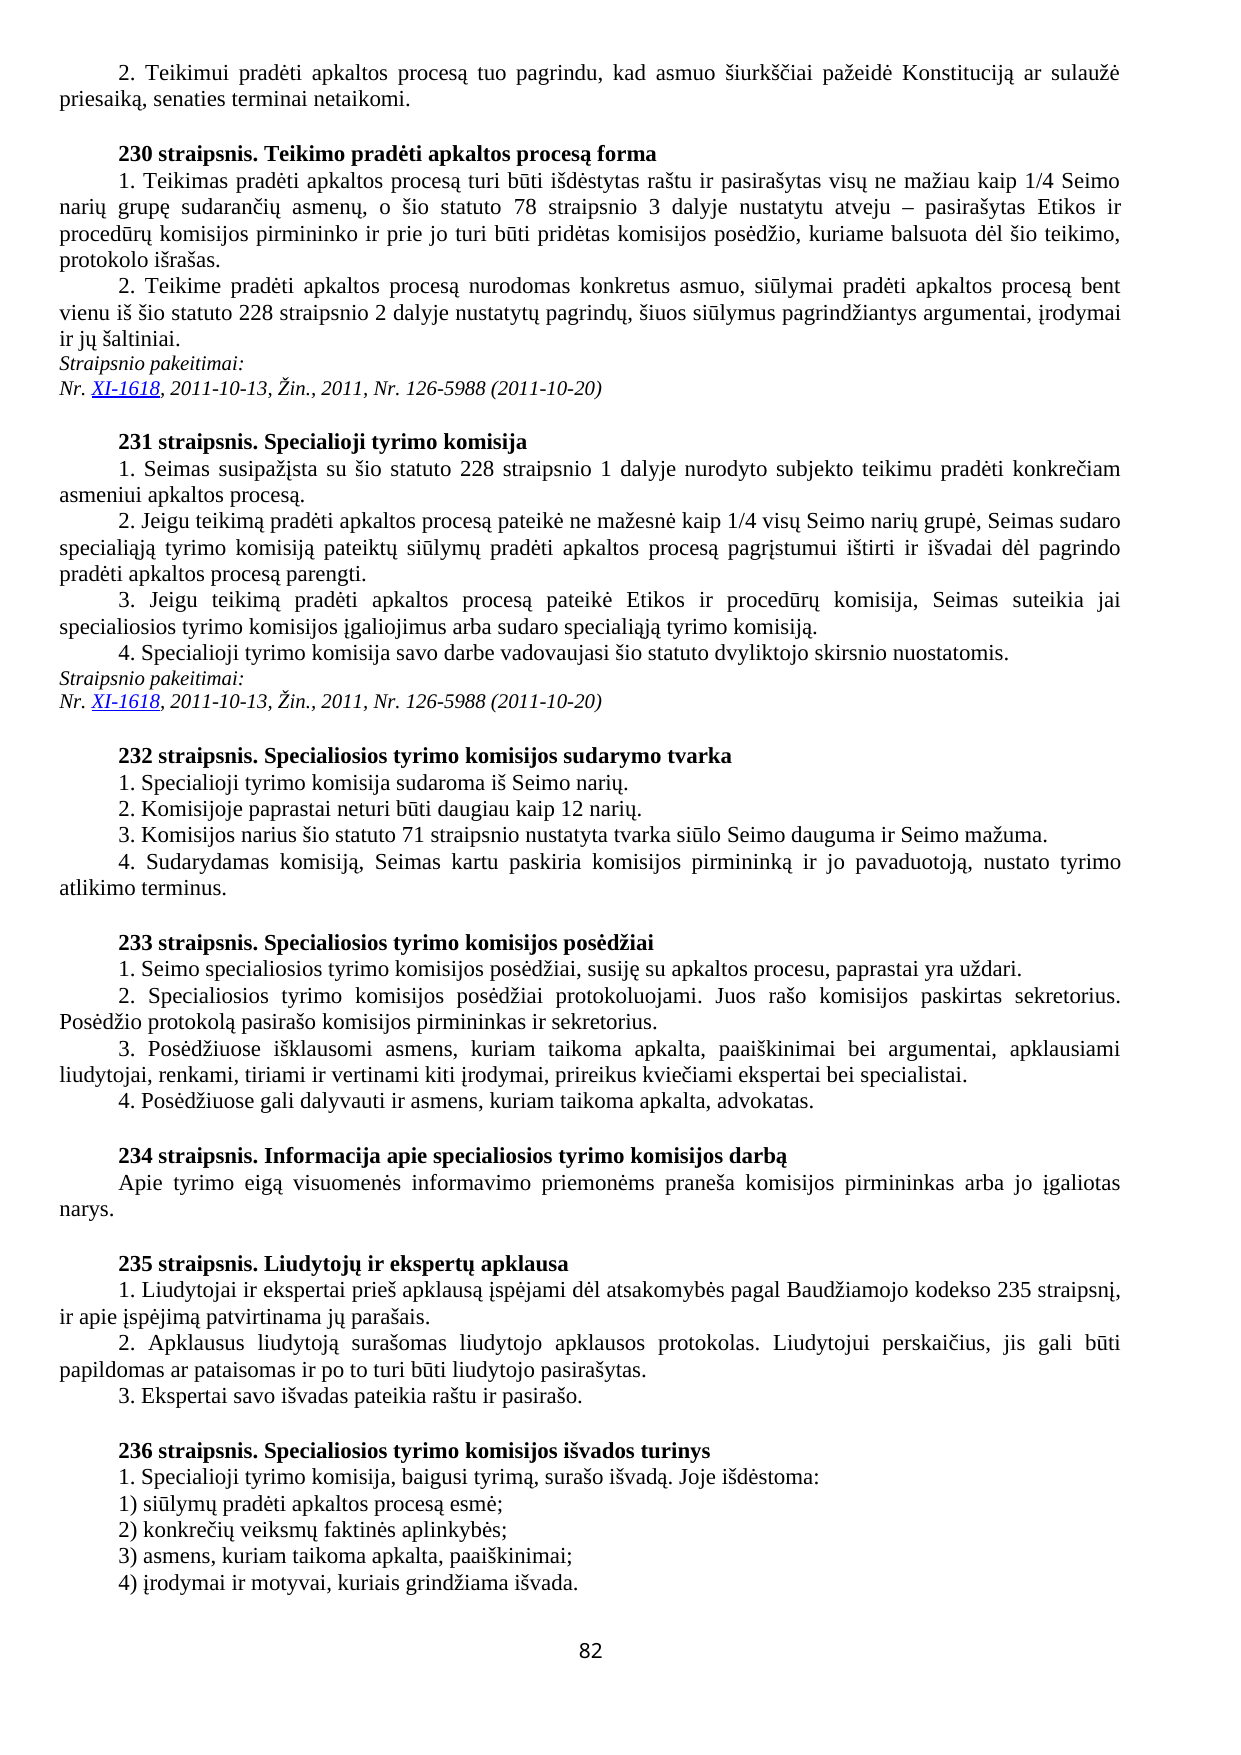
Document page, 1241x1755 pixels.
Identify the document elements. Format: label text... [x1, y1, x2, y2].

text 1. Specialioji tyrimo komisija, baigusi tyrimą, surašo išvadą. Joje išdėstoma: [59, 1463, 1122, 1490]
text 2. Teikime pradėti apkaltos procesą nurodomas konkretus asmuo, siūlymai pradėti apkaltos procesą bent vienu iš šio statuto 228 straipsnio 2 dalyje nustatytų pagrindų, šiuos siūlymus pagrindžiantys argumentai, įrodymai ir jų šaltiniai. [59, 272, 1122, 351]
text 233 straipsnis. Specialiosios tyrimo komisijos posėdžiai [59, 929, 1122, 956]
text 4. Posėdžiuose gali dalyvauti ir asmens, kuriam taikoma apkalta, advokatas. [59, 1087, 1122, 1114]
text 4. Sudarydamas komisiją, Seimas kartu paskiria komisijos pirmininką ir jo pavaduotoją, nustato tyrimo atlikimo terminus. [59, 848, 1122, 900]
text 232 straipsnis. Specialiosios tyrimo komisijos sudarymo tvarka [59, 742, 1122, 769]
text Nr. XI-1618, 2011-10-13, Žin., 2011, Nr. 126-5988 (2011-10-20) [59, 375, 1122, 399]
text 1. Seimas susipažįsta su šio statuto 228 straipsnio 1 dalyje nurodyto subjekto teikimu pradėti konkrečiam asmeniui apkaltos procesą. [59, 454, 1122, 507]
text 2) konkrečių veiksmų faktinės aplinkybės; [59, 1516, 1122, 1542]
text 3. Komisijos narius šio statuto 71 straipsnio nustatyta tvarka siūlo Seimo dauguma ir Seimo mažuma. [59, 821, 1122, 848]
text 2. Jeigu teikimą pradėti apkaltos procesą pateikė ne mažesnė kaip 1/4 visų Seimo narių grupė, Seimas sudaro specialiąją tyrimo komisiją pateiktų siūlymų pradėti apkaltos procesą pagrįstumui ištirti ir išvadai dėl pagrindo pradėti apkaltos procesą parengti. [59, 507, 1122, 586]
text 2. Teikimui pradėti apkaltos procesą tuo pagrindu, kad asmuo šiurkščiai pažeidė Konstituciją ar sulaužė priesaiką, senaties terminai netaikomi. [59, 59, 1122, 112]
text Apie tyrimo eigą visuomenės informavimo priemonėms praneša komisijos pirmininkas arba jo įgaliotas narys. [59, 1169, 1122, 1221]
text 2. Komisijoje paprastai neturi būti daugiau kaip 12 narių. [59, 795, 1122, 821]
text 1. Teikimas pradėti apkaltos procesą turi būti išdėstytas raštu ir pasirašytas visų ne mažiau kaip 1/4 Seimo narių grupę sudarančių asmenų, o šio statuto 78 straipsnio 3 dalyje nustatytu atveju – pasirašytas Etikos ir procedūrų komisijos pirmininko ir prie jo turi būti pridėtas komisijos posėdžio, kuriame balsuota dėl šio teikimo, protokolo išrašas. [59, 167, 1122, 272]
text 3. Posėdžiuose išklausomi asmens, kuriam taikoma apkalta, paaiškinimai bei argumentai, apklausiami liudytojai, renkami, tiriami ir vertinami kiti įrodymai, prireikus kviečiami ekspertai bei specialistai. [59, 1034, 1122, 1087]
text 230 straipsnis. Teikimo pradėti apkaltos procesą forma [59, 141, 1122, 167]
text 234 straipsnis. Informacija apie specialiosios tyrimo komisijos darbą [59, 1142, 1122, 1169]
text 4. Specialioji tyrimo komisija savo darbe vadovaujasi šio statuto dvyliktojo skirsnio nuostatomis. [59, 639, 1122, 665]
text 3) asmens, kuriam taikoma apkalta, paaiškinimai; [59, 1542, 1122, 1569]
text Nr. XI-1618, 2011-10-13, Žin., 2011, Nr. 126-5988 (2011-10-20) [59, 689, 1122, 713]
text 1. Liudytojai ir ekspertai prieš apklausą įspėjami dėl atsakomybės pagal Baudžiamojo kodekso 235 straipsnį, ir apie įspėjimą patvirtinama jų parašais. [59, 1277, 1122, 1329]
text Straipsnio pakeitimai: [59, 351, 1122, 375]
text 2. Specialiosios tyrimo komisijos posėdžiai protokoluojami. Juos rašo komisijos paskirtas sekretorius. Posėdžio protokolą pasirašo komisijos pirmininkas ir sekretorius. [59, 982, 1122, 1034]
text 236 straipsnis. Specialiosios tyrimo komisijos išvados turinys [59, 1437, 1122, 1463]
text 2. Apklausus liudytoją surašomas liudytojo apklausos protokolas. Liudytojui perskaičius, jis gali būti papildomas ar pataisomas ir po to turi būti liudytojo pasirašytas. [59, 1329, 1122, 1382]
text 3. Ekspertai savo išvadas pateikia raštu ir pasirašo. [59, 1382, 1122, 1408]
text 1) siūlymų pradėti apkaltos procesą esmė; [59, 1490, 1122, 1516]
text 4) įrodymai ir motyvai, kuriais grindžiama išvada. [59, 1569, 1122, 1595]
text 1. Specialioji tyrimo komisija sudaroma iš Seimo narių. [59, 769, 1122, 795]
text 1. Seimo specialiosios tyrimo komisijos posėdžiai, susiję su apkaltos procesu, paprastai yra uždari. [59, 956, 1122, 982]
text 3. Jeigu teikimą pradėti apkaltos procesą pateikė Etikos ir procedūrų komisija, Seimas suteikia jai specialiosios tyrimo komisijos įgaliojimus arba sudaro specialiąją tyrimo komisiją. [59, 586, 1122, 639]
text 231 straipsnis. Specialioji tyrimo komisija [59, 428, 1122, 454]
text Straipsnio pakeitimai: [59, 665, 1122, 689]
text 235 straipsnis. Liudytojų ir ekspertų apklausa [59, 1250, 1122, 1277]
